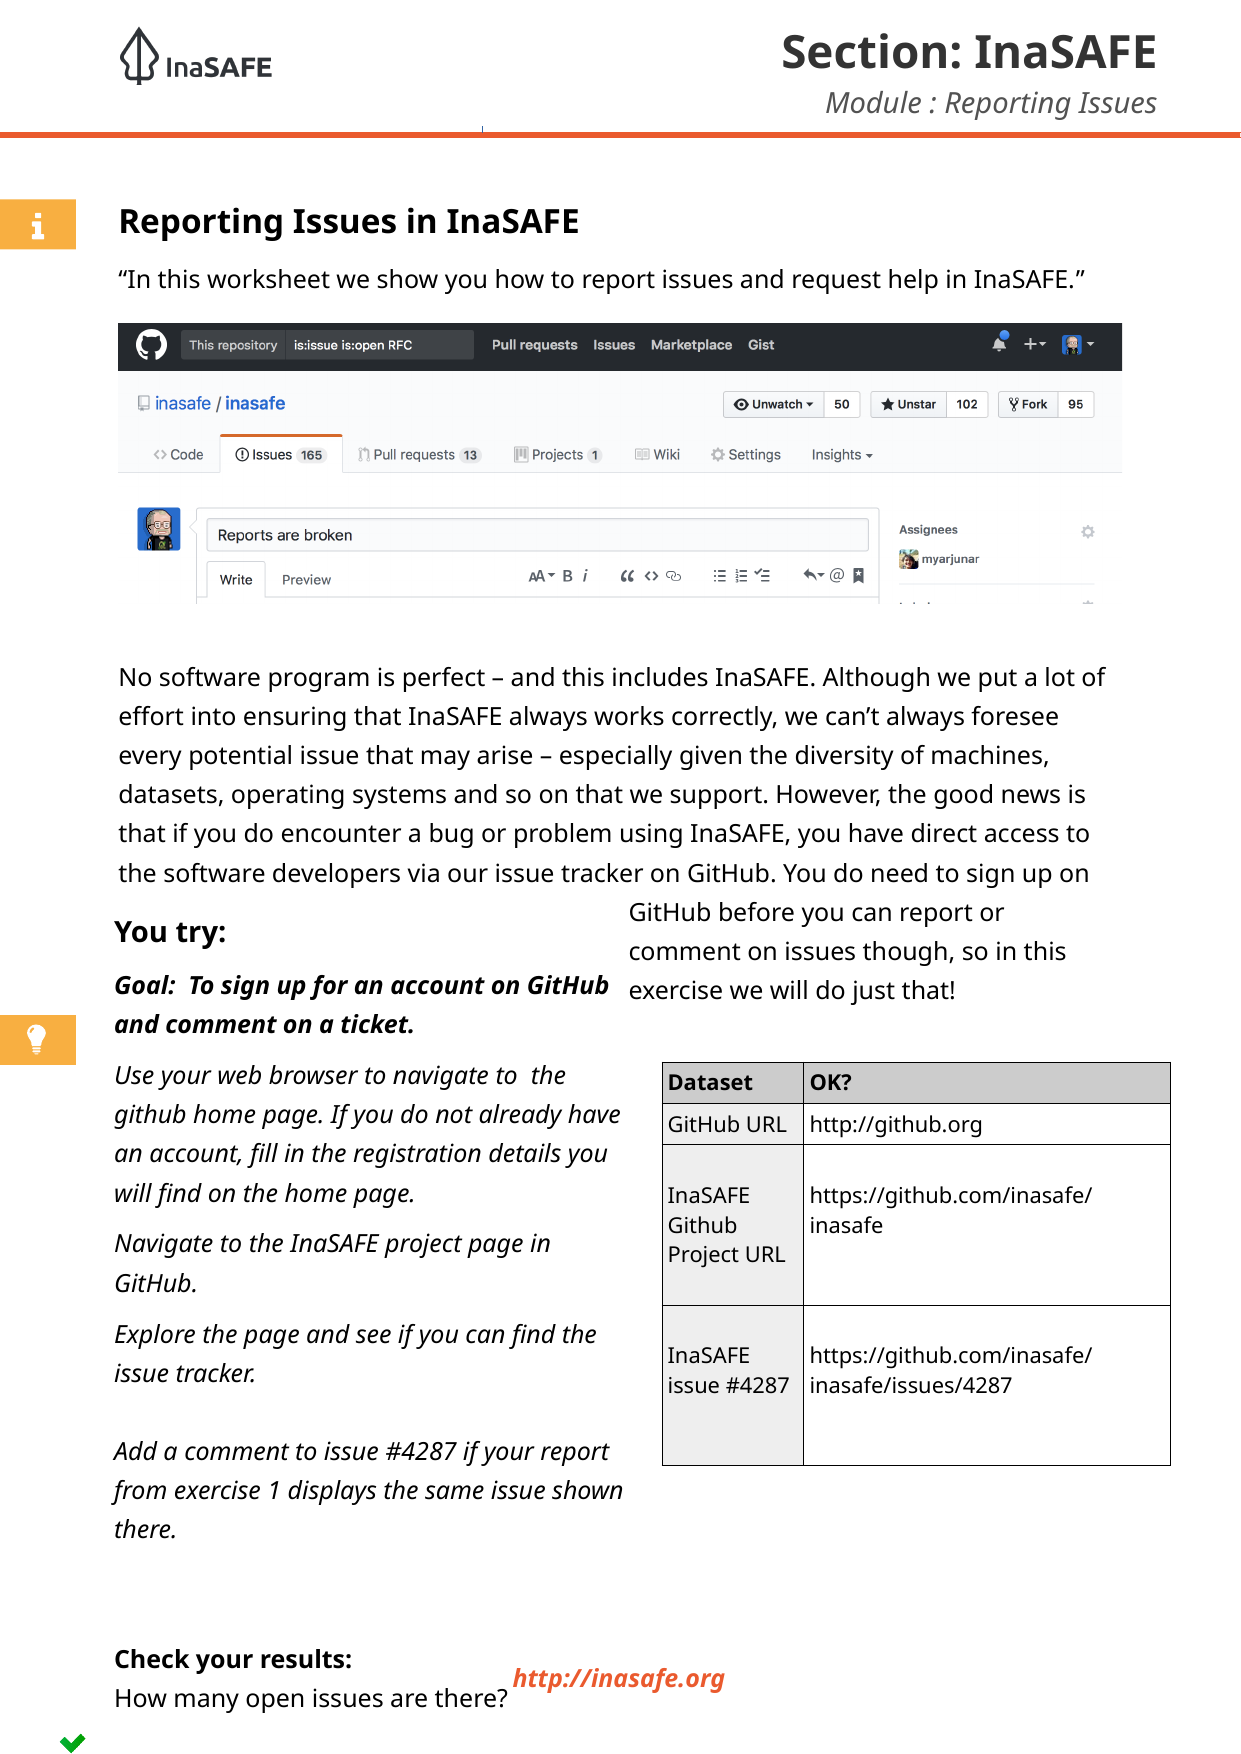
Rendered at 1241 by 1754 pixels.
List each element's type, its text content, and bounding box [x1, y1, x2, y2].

text “In this worksheet we show you how to report issues and request help in InaSAFE.” [118, 262, 1122, 296]
table_cell InaSAFE Github Project URL [663, 1145, 803, 1305]
table_cell https://github.com/inasafe/inasafe [804, 1145, 1170, 1305]
table_cell https://github.com/inasafe/inasafe/issues/4287 [804, 1306, 1170, 1465]
table_cell http://github.org [804, 1104, 1170, 1144]
table_cell GitHub URL [663, 1104, 803, 1144]
subtitle Reporting Issues in InaSAFE [118, 198, 1122, 243]
text No software program is perfect – and this includes InaSAFE. Although we put a lot of effort into ensuring that InaSAFE always works correctly, we can’t always foresee every potential issue that may arise – especially given the diversity of machines, datasets, operating systems and so on that we support. However, the good news is that if you do encounter a bug or problem using InaSAFE, you have direct access to the software developers via our issue tracker on GitHub. You do need to sign up on GitHub before you can report or comment on issues though, so in this exercise we will do just that! [118, 659, 1122, 1007]
table_header Dataset [663, 1063, 803, 1103]
picture [100, 8, 297, 105]
table_cell InaSAFE issue #4287 [663, 1306, 803, 1465]
table_header OK? [804, 1063, 1170, 1103]
picture [118, 323, 1123, 604]
